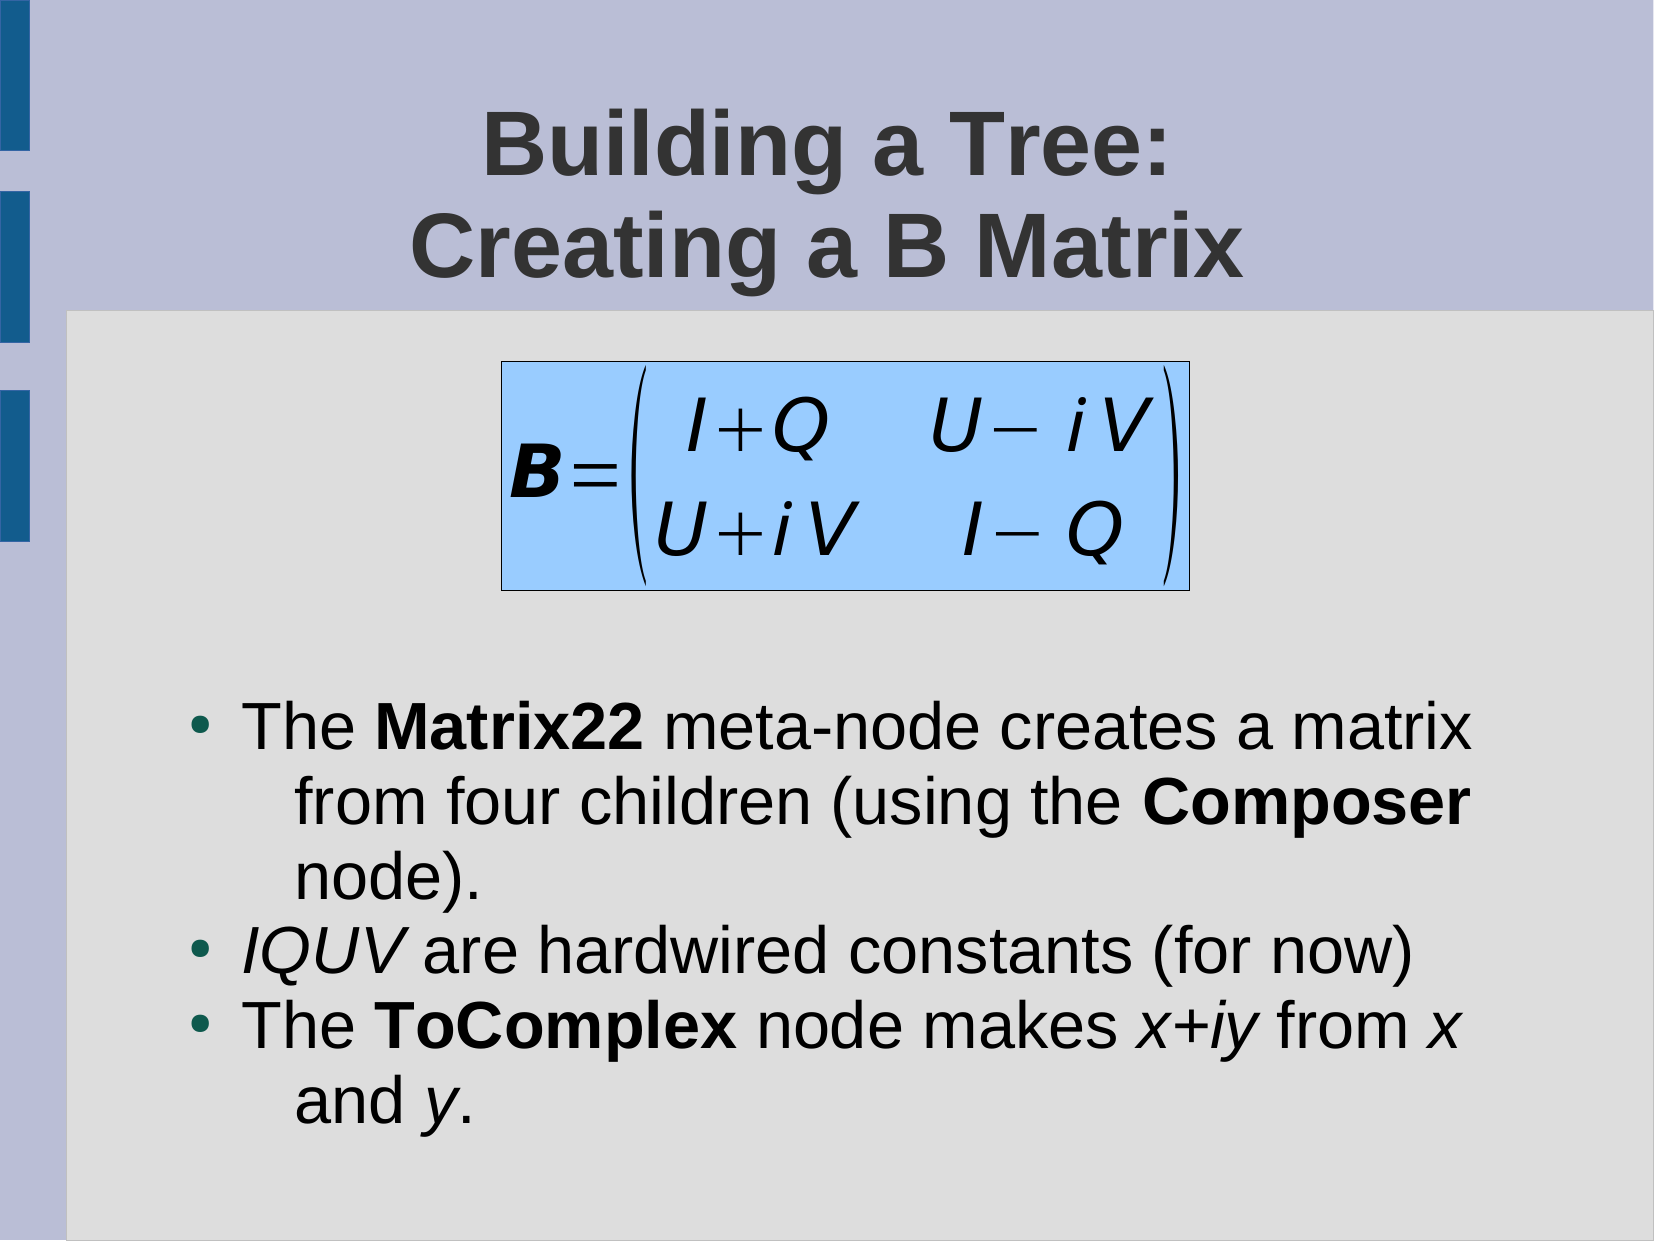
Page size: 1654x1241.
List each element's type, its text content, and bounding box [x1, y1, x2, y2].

chart [501, 361, 1190, 591]
title Building a Tree: Creating a B Matrix [121, 91, 1534, 299]
list The Matrix22 meta-node creates a matrix from four children (using the Composer node). IQUV are hardwired constants (for now) The ToComplex node makes x+iy from x and y. [152, 689, 1565, 1138]
